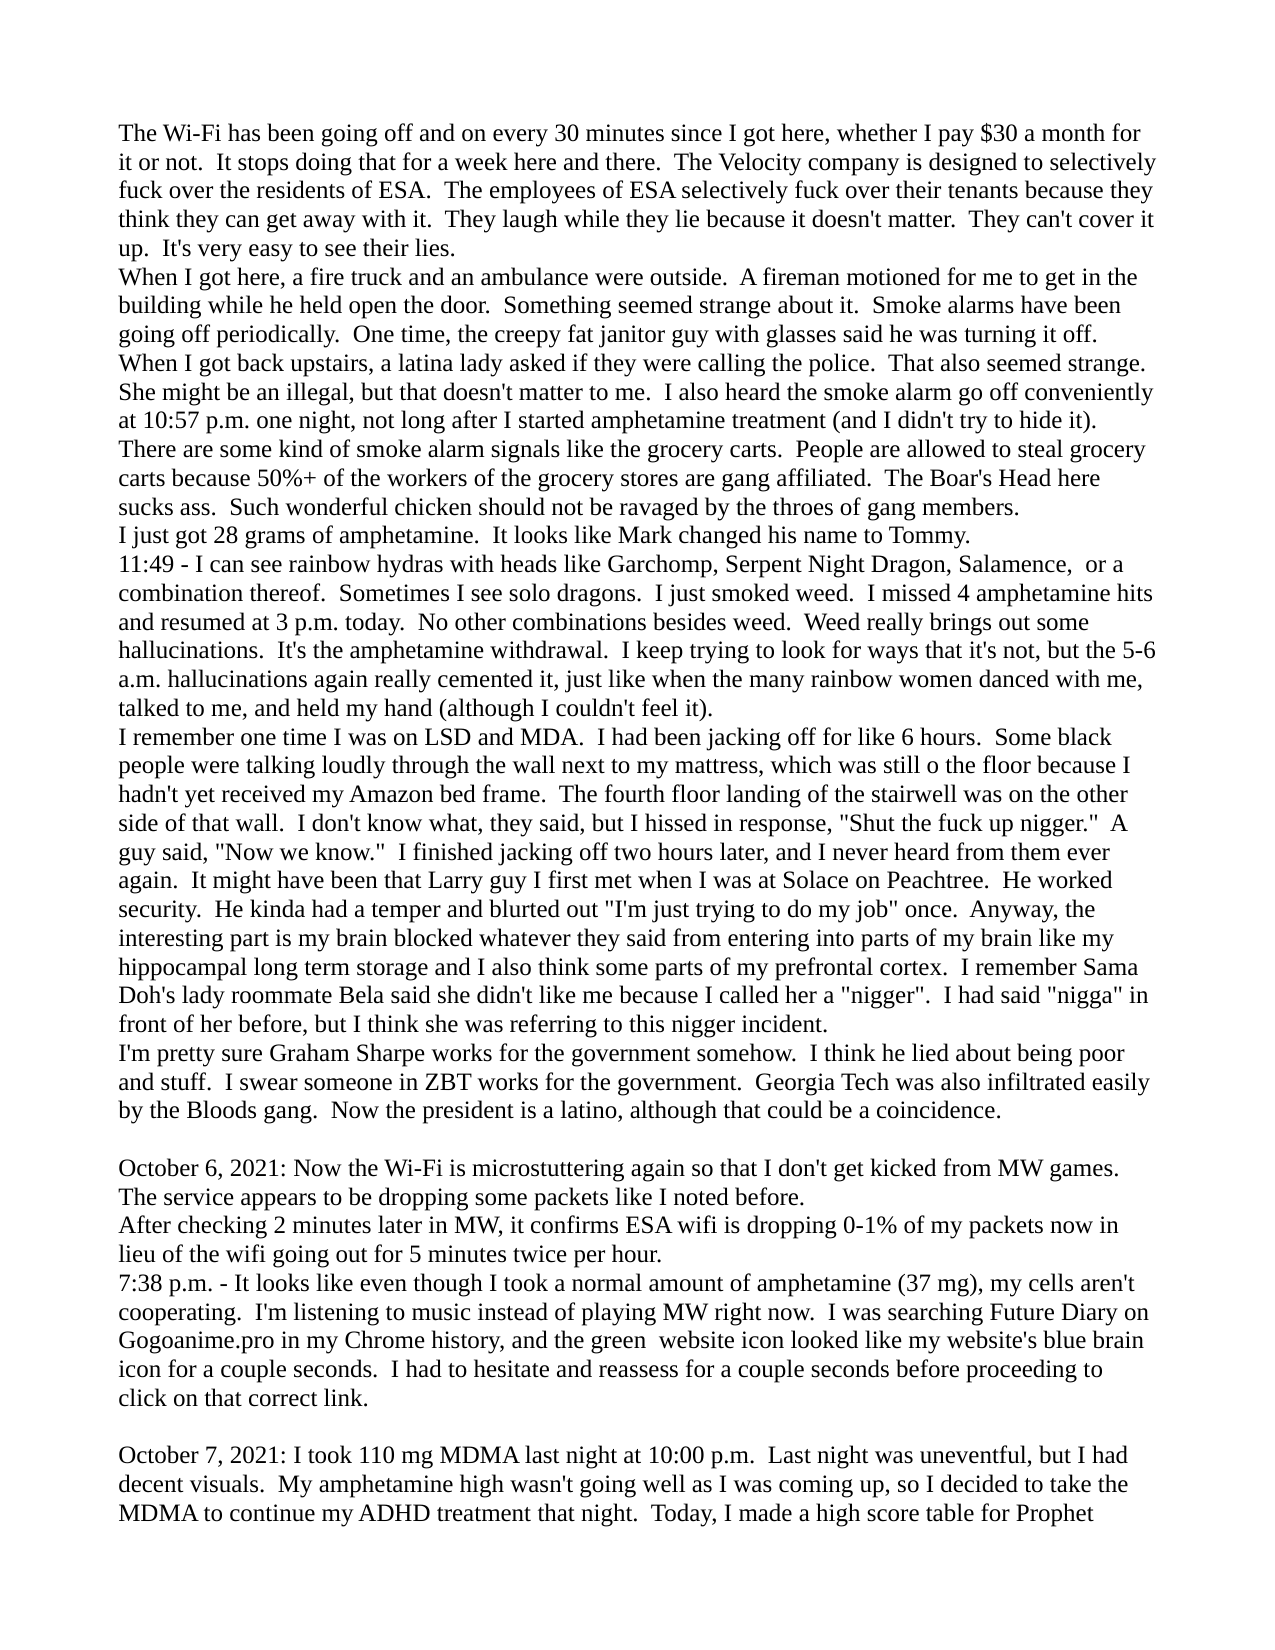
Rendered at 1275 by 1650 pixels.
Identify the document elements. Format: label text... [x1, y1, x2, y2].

text I'm pretty sure Graham Sharpe works for the government somehow. I think he lied about being poor and stuff. I swear someone in ZBT works for the government. Georgia Tech was also infiltrated easily by the Bloods gang. Now the president is a latino, although that could be a coincidence. [118, 1038, 1157, 1124]
text 7:38 p.m. - It looks like even though I took a normal amount of amphetamine (37 mg), my cells aren't cooperating. I'm listening to music instead of playing MW right now. I was searching Future Diary on Gogoanime.pro in my Chrome history, and the green website icon looked like my website's blue brain icon for a couple seconds. I had to hesitate and reassess for a couple seconds before proceeding to click on that correct link. [118, 1268, 1157, 1412]
text I just got 28 grams of amphetamine. It looks like Mark changed his name to Tommy. [118, 521, 1157, 549]
text After checking 2 minutes later in MW, it confirms ESA wifi is dropping 0-1% of my packets now in lieu of the wifi going out for 5 minutes twice per hour. [118, 1211, 1157, 1268]
text 11:49 - I can see rainbow hydras with heads like Garchomp, Serpent Night Dragon, Salamence, or a combination thereof. Sometimes I see solo dragons. I just smoked weed. I missed 4 amphetamine hits and resumed at 3 p.m. today. No other combinations besides weed. Weed really brings out some hallucinations. It's the amphetamine withdrawal. I keep trying to look for ways that it's not, but the 5-6 a.m. hallucinations again really cemented it, just like when the many rainbow women danced with me, talked to me, and held my hand (although I couldn't feel it). [118, 549, 1157, 722]
text I remember one time I was on LSD and MDA. I had been jacking off for like 6 hours. Some black people were talking loudly through the wall next to my mattress, which was still o the floor because I hadn't yet received my Amazon bed frame. The fourth floor landing of the stairwell was on the other side of that wall. I don't know what, they said, but I hissed in response, "Shut the fuck up nigger." A guy said, "Now we know." I finished jacking off two hours later, and I never heard from them ever again. It might have been that Larry guy I first met when I was at Solace on Peachtree. He worked security. He kinda had a temper and blurted out "I'm just trying to do my job" once. Anyway, the interesting part is my brain blocked whatever they said from entering into parts of my brain like my hippocampal long term storage and I also think some parts of my prefrontal cortex. I remember Sama Doh's lady roommate Bela said she didn't like me because I called her a "nigger". I had said "nigga" in front of her before, but I think she was referring to this nigger incident. [118, 722, 1157, 1038]
text October 6, 2021: Now the Wi-Fi is microstuttering again so that I don't get kicked from MW games. The service appears to be dropping some packets like I noted before. [118, 1153, 1157, 1211]
text October 7, 2021: I took 110 mg MDMA last night at 10:00 p.m. Last night was uneventful, but I had decent visuals. My amphetamine high wasn't going well as I was coming up, so I decided to take the MDMA to continue my ADHD treatment that night. Today, I made a high score table for Prophet [118, 1441, 1157, 1527]
text The Wi-Fi has been going off and on every 30 minutes since I got here, whether I pay $30 a month for it or not. It stops doing that for a week here and there. The Velocity company is designed to selectively fuck over the residents of ESA. The employees of ESA selectively fuck over their tenants because they think they can get away with it. They laugh while they lie because it doesn't matter. They can't cover it up. It's very easy to see their lies. [118, 118, 1157, 262]
text When I got here, a fire truck and an ambulance were outside. A fireman motioned for me to get in the building while he held open the door. Something seemed strange about it. Smoke alarms have been going off periodically. One time, the creepy fat janitor guy with glasses said he was turning it off. When I got back upstairs, a latina lady asked if they were calling the police. That also seemed strange. She might be an illegal, but that doesn't matter to me. I also heard the smoke alarm go off conveniently at 10:57 p.m. one night, not long after I started amphetamine treatment (and I didn't try to hide it). There are some kind of smoke alarm signals like the grocery carts. People are allowed to steal grocery carts because 50%+ of the workers of the grocery stores are gang affiliated. The Boar's Head here sucks ass. Such wonderful chicken should not be ravaged by the throes of gang members. [118, 262, 1157, 521]
